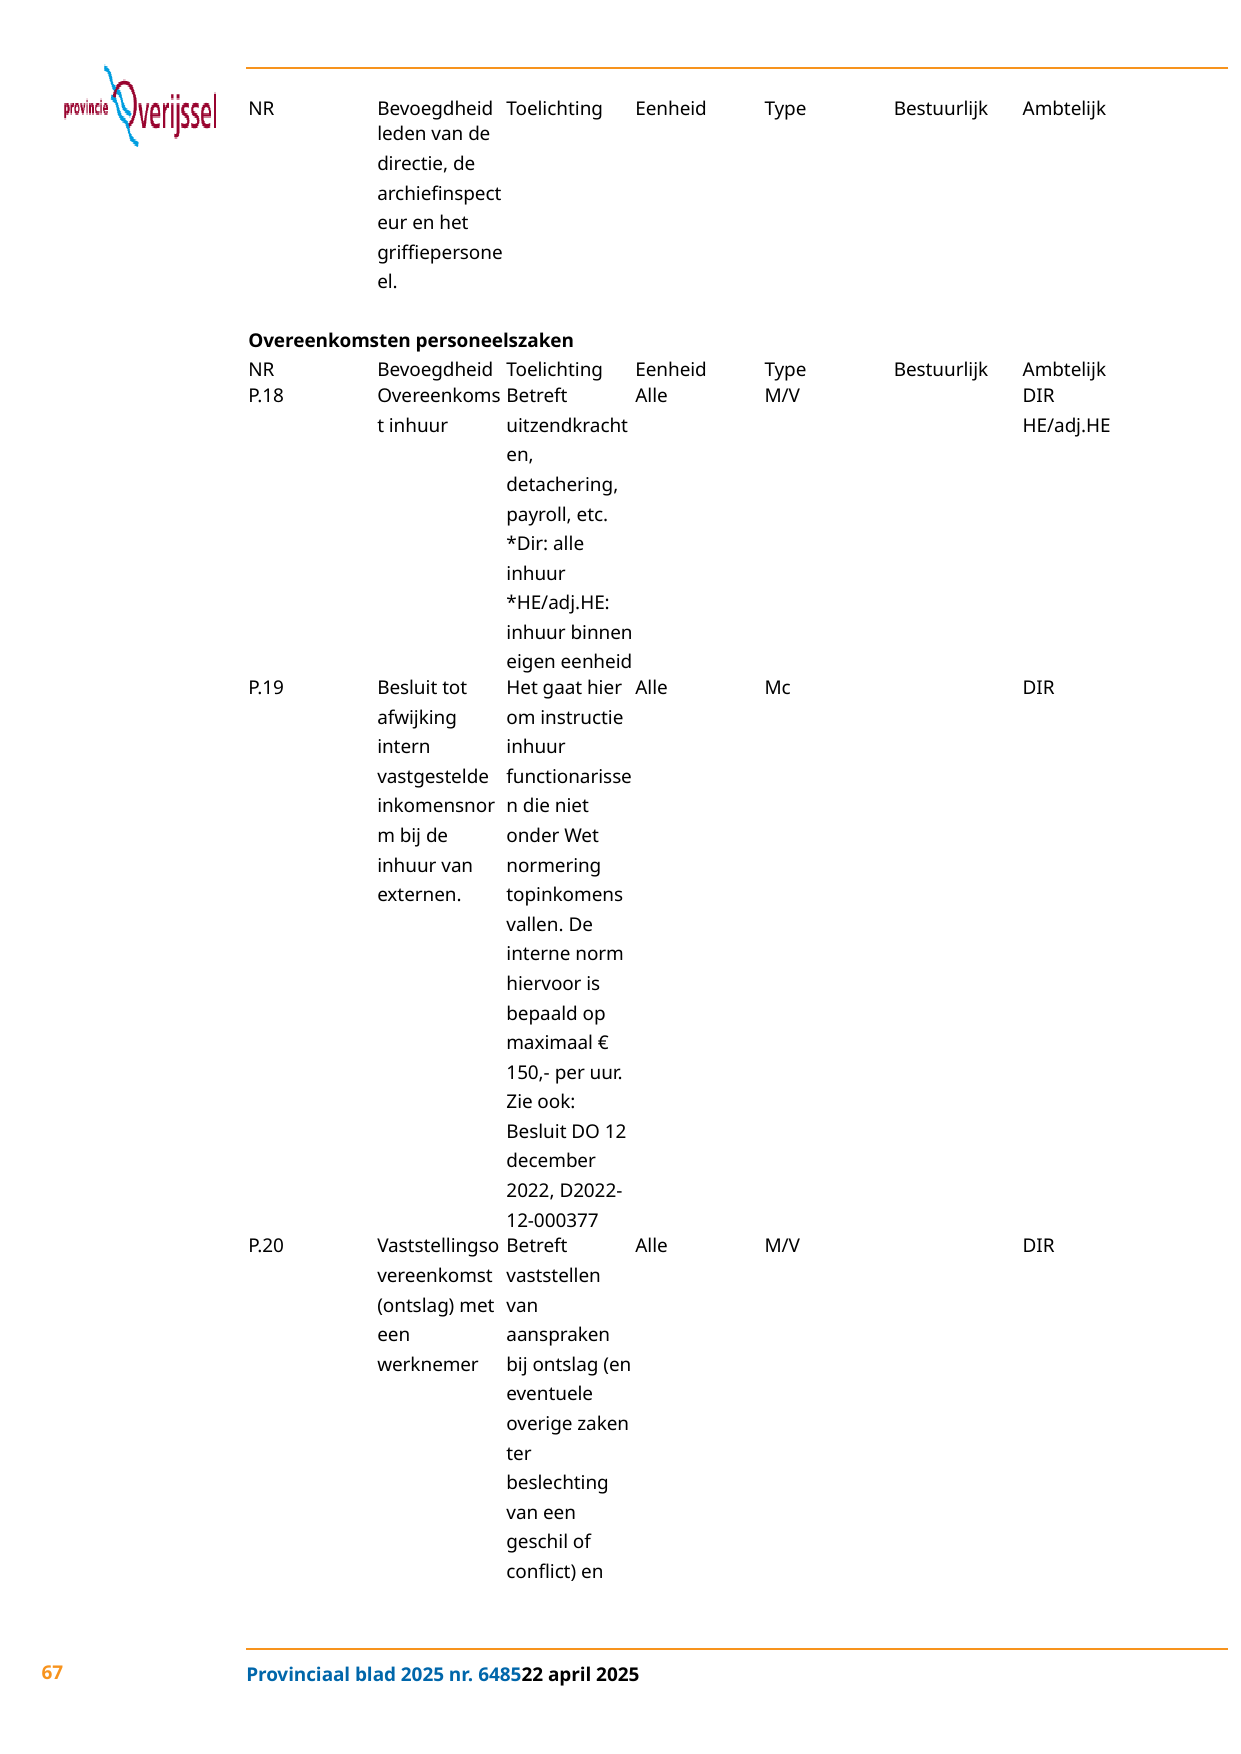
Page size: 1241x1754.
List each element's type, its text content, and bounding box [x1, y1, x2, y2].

table_header Bevoegdheid [377, 357, 506, 382]
table_cell Betreft uitzendkrachten, detachering, payroll, etc. *Dir: alle inhuur *HE/adj.HE: inhuur binnen eigen eenheid [506, 383, 635, 674]
table_cell Vaststellingsovereenkomst (ontslag) met een werknemer [377, 1233, 506, 1584]
table_header Type [764, 95, 893, 121]
table_header Ambtelijk [1023, 95, 1152, 121]
table_cell Besluit tot afwijking intern vastgestelde inkomensnorm bij de inhuur van externen. [377, 674, 506, 1233]
table_header Ambtelijk [1023, 357, 1152, 382]
picture [41, 47, 231, 172]
table_header Bevoegdheid [377, 95, 506, 121]
table_cell M/V [764, 1233, 893, 1584]
table_cell Alle [635, 1233, 764, 1584]
table_header Type [764, 357, 893, 382]
table_cell Overeenkomst inhuur [377, 383, 506, 674]
table_cell leden van de directie, de archiefinspecteur en het griffiepersoneel. [377, 121, 506, 294]
table_cell [894, 1233, 1022, 1584]
table_cell P.19 [248, 674, 377, 1233]
table_cell Het gaat hier om instructie inhuur functionarissen die niet onder Wet normering topinkomens vallen. De interne norm hiervoor is bepaald op maximaal € 150,- per uur. Zie ook: Besluit DO 12 december 2022, D2022-12-000377 [506, 674, 635, 1233]
table_cell P.18 [248, 383, 377, 674]
table_header Bestuurlijk [894, 357, 1022, 382]
table_cell [506, 121, 635, 294]
table_header NR [248, 95, 377, 121]
table_cell DIR [1023, 1233, 1152, 1584]
text Overeenkomsten personeelszaken [248, 327, 1152, 353]
table_cell [635, 121, 764, 294]
table_cell DIR HE/adj.HE [1023, 383, 1152, 674]
table_header Eenheid [635, 357, 764, 382]
table_header Toelichting [506, 95, 635, 121]
table_header NR [248, 357, 377, 382]
table_cell Mc [764, 674, 893, 1233]
table_cell [894, 383, 1022, 674]
table_cell [894, 674, 1022, 1233]
table_cell [764, 121, 893, 294]
table_cell [248, 121, 377, 294]
table_cell M/V [764, 383, 893, 674]
table_header Bestuurlijk [894, 95, 1022, 121]
table_cell DIR [1023, 674, 1152, 1233]
table_header Toelichting [506, 357, 635, 382]
table_header Eenheid [635, 95, 764, 121]
table_cell Alle [635, 383, 764, 674]
table_cell Betreft vaststellen van aanspraken bij ontslag (en eventuele overige zaken ter beslechting van een geschil of conflict) en [506, 1233, 635, 1584]
table_cell [894, 121, 1022, 294]
table_cell [1023, 121, 1152, 294]
table_cell Alle [635, 674, 764, 1233]
table_cell P.20 [248, 1233, 377, 1584]
